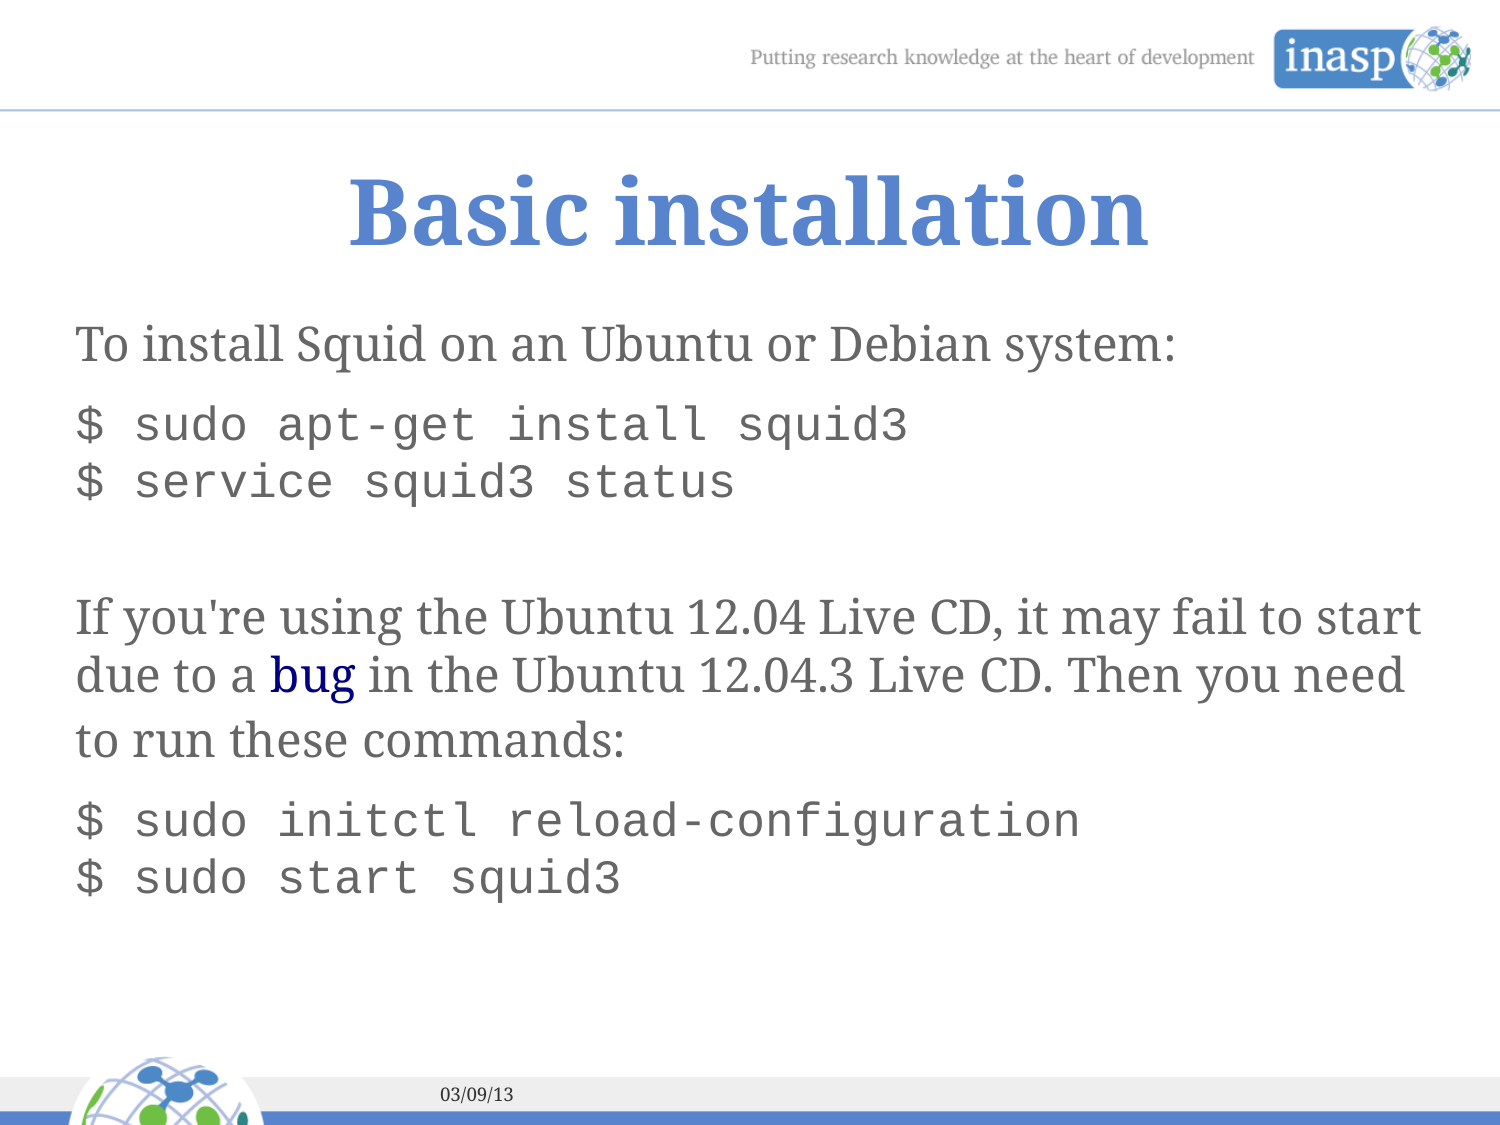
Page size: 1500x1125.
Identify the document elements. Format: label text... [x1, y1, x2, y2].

title Basic installation [75, 129, 1426, 313]
picture [0, 0, 1500, 1125]
list To install Squid on an Ubuntu or Debian system: $ sudo apt-get install squid3 $ service squid3 status If you're using the Ubuntu 12.04 Live CD, it may fail to start due to a bug in the Ubuntu 12.04.3 Live CD. Then you need to run these commands: $ sudo initctl reload-configuration $ sudo start squid3 [75, 313, 1426, 967]
